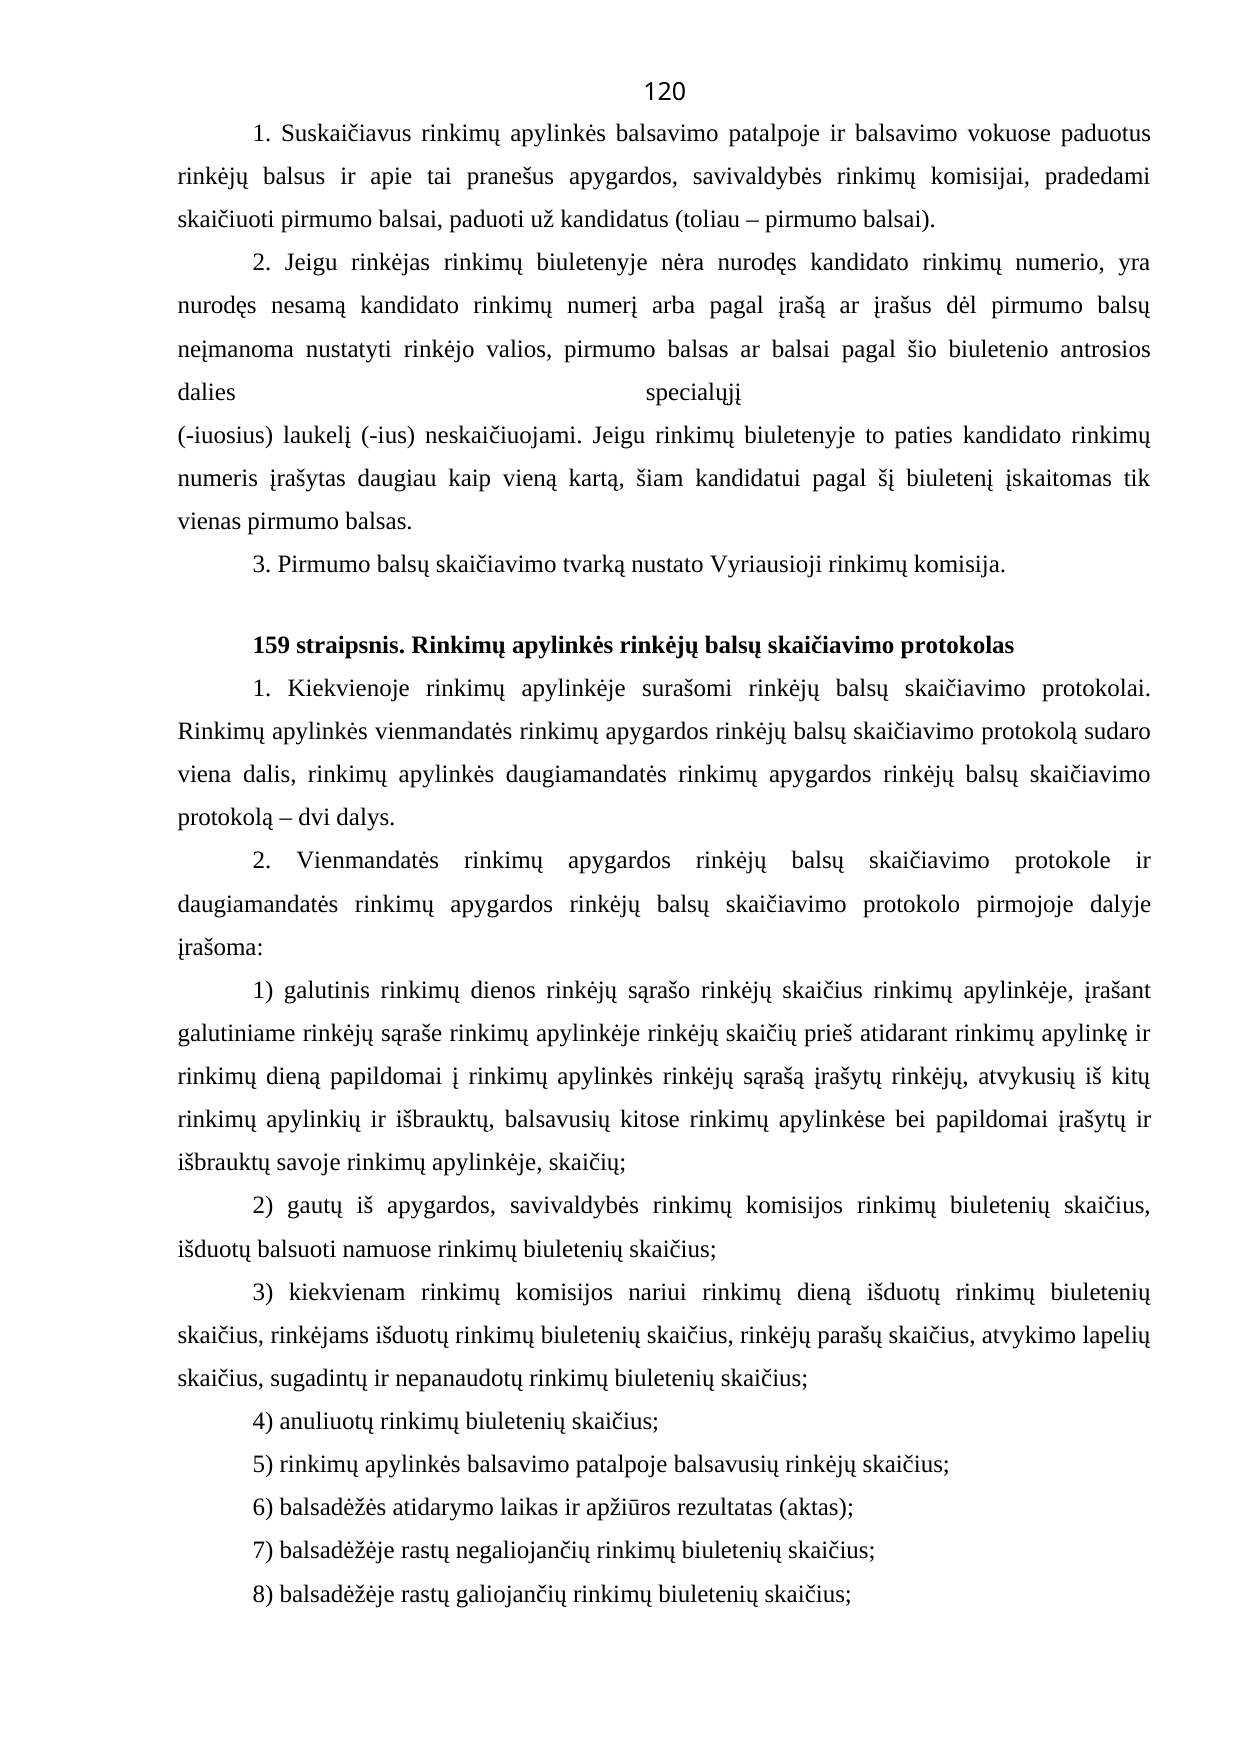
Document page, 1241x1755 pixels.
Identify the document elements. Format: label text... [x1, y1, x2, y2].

text 1) galutinis rinkimų dienos rinkėjų sąrašo rinkėjų skaičius rinkimų apylinkėje, įrašant galutiniame rinkėjų sąraše rinkimų apylinkėje rinkėjų skaičių prieš atidarant rinkimų apylinkę ir rinkimų dieną papildomai į rinkimų apylinkės rinkėjų sąrašą įrašytų rinkėjų, atvykusių iš kitų rinkimų apylinkių ir išbrauktų, balsavusių kitose rinkimų apylinkėse bei papildomai įrašytų ir išbrauktų savoje rinkimų apylinkėje, skaičių; [177, 975, 1152, 1176]
text 6) balsadėžės atidarymo laikas ir apžiūros rezultatas (aktas); [177, 1492, 1152, 1521]
text 2) gautų iš apygardos, savivaldybės rinkimų komisijos rinkimų biuletenių skaičius, išduotų balsuoti namuose rinkimų biuletenių skaičius; [177, 1191, 1152, 1262]
text 2. Vienmandatės rinkimų apygardos rinkėjų balsų skaičiavimo protokole ir daugiamandatės rinkimų apygardos rinkėjų balsų skaičiavimo protokolo pirmojoje dalyje įrašoma: [177, 846, 1152, 961]
text 5) rinkimų apylinkės balsavimo patalpoje balsavusių rinkėjų skaičius; [177, 1449, 1152, 1478]
text 7) balsadėžėje rastų negaliojančių rinkimų biuletenių skaičius; [177, 1536, 1152, 1564]
text 3) kiekvienam rinkimų komisijos nariui rinkimų dieną išduotų rinkimų biuletenių skaičius, rinkėjams išduotų rinkimų biuletenių skaičius, rinkėjų parašų skaičius, atvykimo lapelių skaičius, sugadintų ir nepanaudotų rinkimų biuletenių skaičius; [177, 1277, 1152, 1392]
text 159 straipsnis. Rinkimų apylinkės rinkėjų balsų skaičiavimo protokolas [177, 630, 1152, 659]
text 3. Pirmumo balsų skaičiavimo tvarką nustato Vyriausioji rinkimų komisija. [177, 549, 1152, 578]
text 8) balsadėžėje rastų galiojančių rinkimų biuletenių skaičius; [177, 1579, 1152, 1607]
text 1. Suskaičiavus rinkimų apylinkės balsavimo patalpoje ir balsavimo vokuose paduotus rinkėjų balsus ir apie tai pranešus apygardos, savivaldybės rinkimų komisijai, pradedami skaičiuoti pirmumo balsai, paduoti už kandidatus (toliau – pirmumo balsai). [177, 118, 1152, 233]
text 4) anuliuotų rinkimų biuletenių skaičius; [177, 1406, 1152, 1435]
text 1. Kiekvienoje rinkimų apylinkėje surašomi rinkėjų balsų skaičiavimo protokolai. Rinkimų apylinkės vienmandatės rinkimų apygardos rinkėjų balsų skaičiavimo protokolą sudaro viena dalis, rinkimų apylinkės daugiamandatės rinkimų apygardos rinkėjų balsų skaičiavimo protokolą – dvi dalys. [177, 673, 1152, 831]
text 2. Jeigu rinkėjas rinkimų biuletenyje nėra nurodęs kandidato rinkimų numerio, yra nurodęs nesamą kandidato rinkimų numerį arba pagal įrašą ar įrašus dėl pirmumo balsų neįmanoma nustatyti rinkėjo valios, pirmumo balsas ar balsai pagal šio biuletenio antrosios dalies specialųjį (-iuosius) laukelį (-ius) neskaičiuojami. Jeigu rinkimų biuletenyje to paties kandidato rinkimų numeris įrašytas daugiau kaip vieną kartą, šiam kandidatui pagal šį biuletenį įskaitomas tik vienas pirmumo balsas. [177, 247, 1152, 535]
